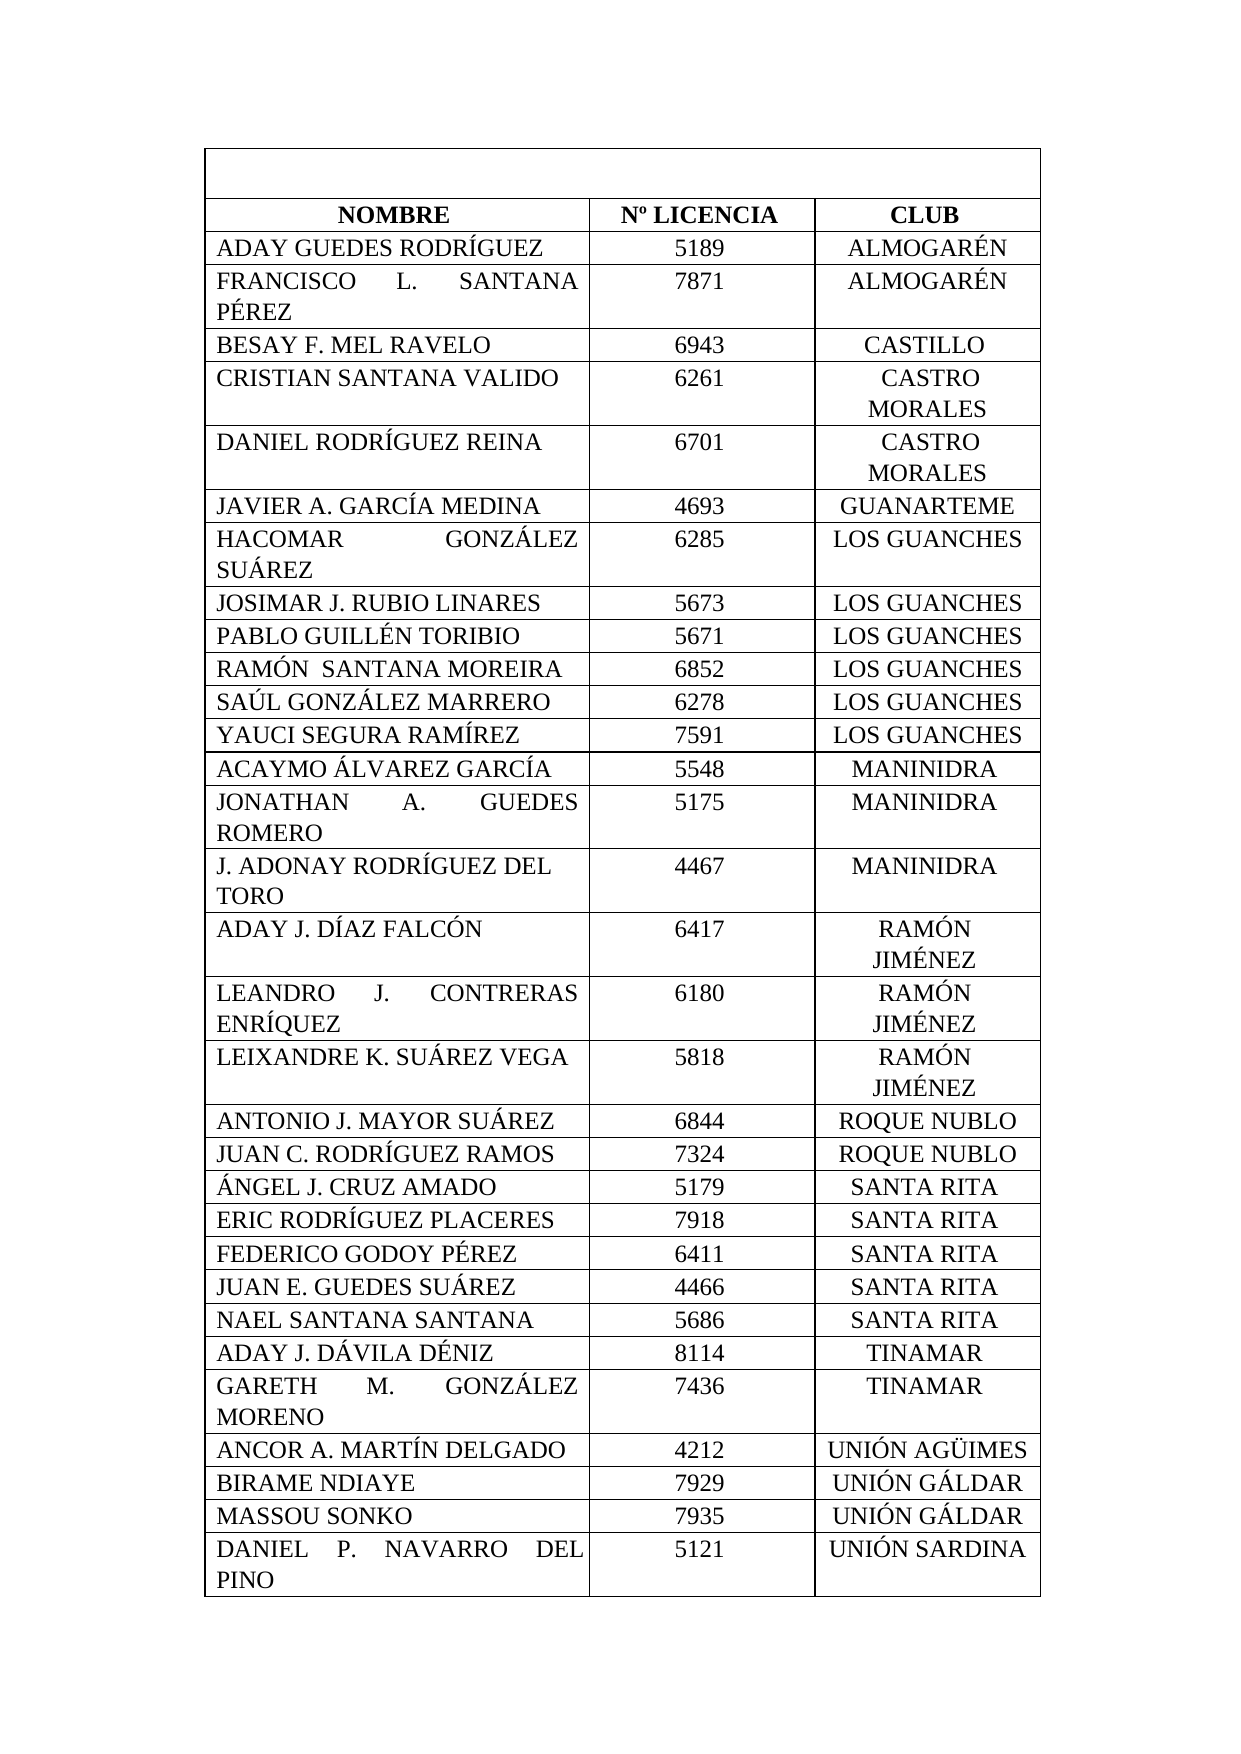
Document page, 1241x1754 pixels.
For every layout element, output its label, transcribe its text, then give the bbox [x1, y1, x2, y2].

table_cell [200, 328, 204, 361]
table_cell SAÚL GONZÁLEZ MARRERO [206, 686, 589, 718]
table_cell CASTILLO [816, 329, 1040, 361]
table_cell NAEL SANTANA SANTANA [206, 1304, 589, 1336]
table_cell [200, 231, 204, 264]
table_cell [200, 198, 204, 231]
table_cell [200, 1040, 204, 1104]
table_cell RAMÓN SANTANA MOREIRA [206, 653, 589, 685]
table_cell [200, 1236, 204, 1269]
table_cell LEANDRO J. CONTRERAS ENRÍQUEZ [206, 977, 589, 1040]
table_cell BIRAME NDIAYE [206, 1467, 589, 1499]
table_cell 6701 [590, 426, 814, 489]
table_cell 6278 [590, 686, 814, 718]
table_cell 6411 [590, 1237, 814, 1269]
table_cell [200, 619, 204, 652]
table_cell LEIXANDRE K. SUÁREZ VEGA [206, 1041, 589, 1104]
table_cell ADAY J. DÁVILA DÉNIZ [206, 1337, 589, 1369]
table_cell NOMBRE [206, 199, 589, 231]
table_cell ANCOR A. MARTÍN DELGADO [206, 1434, 589, 1466]
table_header [200, 148, 204, 198]
table_cell [200, 1466, 204, 1499]
table_header JUVENIL MASCULINO [206, 149, 815, 198]
table_cell 4693 [590, 490, 814, 522]
table_cell 6943 [590, 329, 814, 361]
table_cell JONATHAN A. GUEDES ROMERO [206, 786, 589, 848]
table_header [815, 149, 1040, 198]
table_cell SANTA RITA [816, 1204, 1040, 1236]
table_cell ADAY GUEDES RODRÍGUEZ [206, 232, 589, 264]
table_cell UNIÓN SARDINA [816, 1533, 1040, 1596]
table_cell JAVIER A. GARCÍA MEDINA [206, 490, 589, 522]
table_cell RAMÓN JIMÉNEZ [816, 913, 1040, 976]
table_cell 4467 [590, 849, 814, 912]
table_cell 5673 [590, 587, 814, 619]
table_cell [200, 264, 204, 328]
table_cell DANIEL RODRÍGUEZ REINA [206, 426, 589, 489]
table_cell [200, 489, 204, 522]
table_cell 5548 [590, 753, 814, 784]
table_cell [200, 361, 204, 425]
table_cell [200, 1532, 204, 1596]
table_cell [200, 1137, 204, 1170]
table_cell ALMOGARÉN [816, 265, 1040, 328]
table_cell GARETH M. GONZÁLEZ MORENO [206, 1370, 589, 1433]
table_cell 5179 [590, 1171, 814, 1203]
table_cell [200, 1104, 204, 1137]
table_cell [200, 425, 204, 489]
table_cell 6417 [590, 913, 814, 976]
table_cell 7929 [590, 1467, 814, 1499]
table_cell ANTONIO J. MAYOR SUÁREZ [206, 1105, 589, 1137]
table_cell 5121 [590, 1533, 814, 1596]
table_cell SANTA RITA [816, 1270, 1040, 1302]
table_cell 5189 [590, 232, 814, 264]
table_cell FRANCISCO L. SANTANA PÉREZ [206, 265, 589, 328]
table_cell 7324 [590, 1138, 814, 1170]
table_cell 4212 [590, 1434, 814, 1466]
table_cell [200, 848, 204, 912]
table_cell 7918 [590, 1204, 814, 1236]
table_cell LOS GUANCHES [816, 523, 1040, 586]
table_cell ROQUE NUBLO [816, 1105, 1040, 1137]
table_cell [200, 976, 204, 1040]
table_cell LOS GUANCHES [816, 653, 1040, 685]
table_cell MANINIDRA [816, 849, 1040, 912]
table_cell ROQUE NUBLO [816, 1138, 1040, 1170]
table_cell 6261 [590, 362, 814, 425]
table_cell 8114 [590, 1337, 814, 1369]
table_cell CASTRO MORALES [816, 362, 1040, 425]
table_cell 6852 [590, 653, 814, 685]
table_cell ACAYMO ÁLVAREZ GARCÍA [206, 753, 589, 784]
table_cell 6285 [590, 523, 814, 586]
table_cell [200, 1336, 204, 1369]
table_cell ADAY J. DÍAZ FALCÓN [206, 913, 589, 976]
table_cell CRISTIAN SANTANA VALIDO [206, 362, 589, 425]
table_cell TINAMAR [816, 1337, 1040, 1369]
table_cell ERIC RODRÍGUEZ PLACERES [206, 1204, 589, 1236]
table_cell [200, 1170, 204, 1203]
table_cell GUANARTEME [816, 490, 1040, 522]
table_cell SANTA RITA [816, 1304, 1040, 1336]
table_cell [200, 1369, 204, 1433]
table_cell MANINIDRA [816, 786, 1040, 848]
table_cell LOS GUANCHES [816, 587, 1040, 619]
table_cell UNIÓN GÁLDAR [816, 1500, 1040, 1532]
table_cell [200, 912, 204, 976]
table_cell [200, 1499, 204, 1532]
table_cell 7935 [590, 1500, 814, 1532]
table_cell 5671 [590, 620, 814, 652]
table_cell JUAN C. RODRÍGUEZ RAMOS [206, 1138, 589, 1170]
table_cell SANTA RITA [816, 1171, 1040, 1203]
table_cell JUAN E. GUEDES SUÁREZ [206, 1270, 589, 1302]
table_cell 7436 [590, 1370, 814, 1433]
table_cell ÁNGEL J. CRUZ AMADO [206, 1171, 589, 1203]
table_cell DANIEL P. NAVARRO DEL PINO [206, 1533, 589, 1596]
table_cell [200, 685, 204, 718]
table_cell LOS GUANCHES [816, 686, 1040, 718]
table_cell MANINIDRA [816, 753, 1040, 784]
table_cell 5818 [590, 1041, 814, 1104]
table_cell [200, 522, 204, 586]
table_cell [200, 1433, 204, 1466]
table_cell 4466 [590, 1270, 814, 1302]
table_cell BESAY F. MEL RAVELO [206, 329, 589, 361]
table_cell 7871 [590, 265, 814, 328]
table_cell UNIÓN GÁLDAR [816, 1467, 1040, 1499]
table_cell [200, 785, 204, 848]
table_cell [200, 586, 204, 619]
table_cell ALMOGARÉN [816, 232, 1040, 264]
table_cell FEDERICO GODOY PÉREZ [206, 1237, 589, 1269]
table_cell RAMÓN JIMÉNEZ [816, 977, 1040, 1040]
table_cell PABLO GUILLÉN TORIBIO [206, 620, 589, 652]
table_cell CASTRO MORALES [816, 426, 1040, 489]
table_cell Nº LICENCIA [590, 199, 814, 231]
table_cell [200, 1303, 204, 1336]
table_cell MASSOU SONKO [206, 1500, 589, 1532]
table_cell LOS GUANCHES [816, 620, 1040, 652]
table_cell 7591 [590, 719, 814, 751]
table_cell [200, 652, 204, 685]
table_cell RAMÓN JIMÉNEZ [816, 1041, 1040, 1104]
table_cell 5686 [590, 1304, 814, 1336]
table_cell YAUCI SEGURA RAMÍREZ [206, 719, 589, 751]
table_cell LOS GUANCHES [816, 719, 1040, 751]
table_cell JOSIMAR J. RUBIO LINARES [206, 587, 589, 619]
table_cell 6180 [590, 977, 814, 1040]
table_cell 6844 [590, 1105, 814, 1137]
table_cell HACOMAR GONZÁLEZ SUÁREZ [206, 523, 589, 586]
table_cell [200, 1269, 204, 1302]
table_cell J. ADONAY RODRÍGUEZ DEL TORO [206, 849, 589, 912]
table_cell 5175 [590, 786, 814, 848]
table_cell TINAMAR [816, 1370, 1040, 1433]
table_cell CLUB [816, 199, 1040, 231]
table_cell [200, 1203, 204, 1236]
table_cell SANTA RITA [816, 1237, 1040, 1269]
table_cell UNIÓN AGÜIMES [816, 1434, 1040, 1466]
table_cell [200, 751, 204, 784]
table_cell [200, 718, 204, 751]
